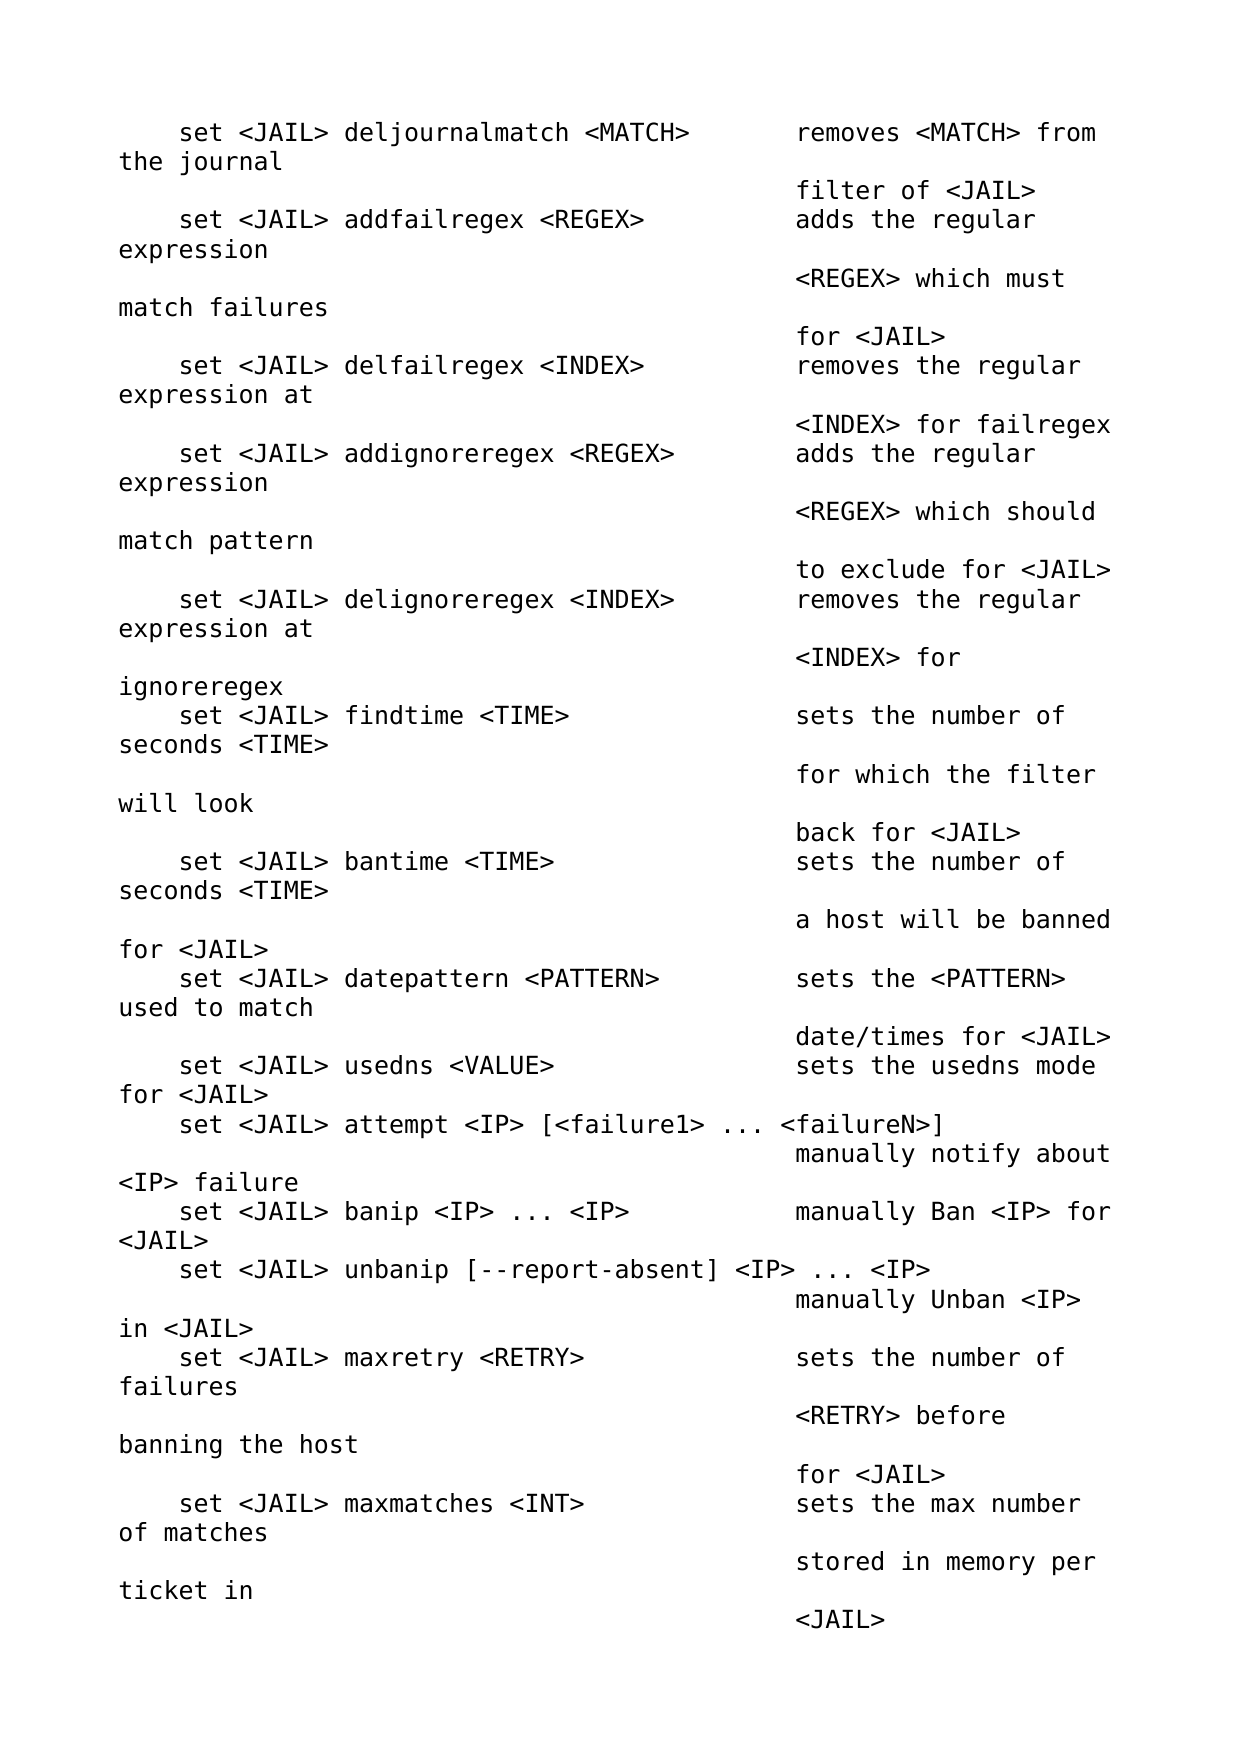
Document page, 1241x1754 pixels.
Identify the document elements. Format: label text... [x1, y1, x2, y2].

text set <JAIL> deljournalmatch <MATCH> removes <MATCH> from the journal filter of <JAIL> set <JAIL> addfailregex <REGEX> adds the regular expression <REGEX> which must match failures for <JAIL> set <JAIL> delfailregex <INDEX> removes the regular expression at <INDEX> for failregex set <JAIL> addignoreregex <REGEX> adds the regular expression <REGEX> which should match pattern to exclude for <JAIL> set <JAIL> delignoreregex <INDEX> removes the regular expression at <INDEX> for ignoreregex set <JAIL> findtime <TIME> sets the number of seconds <TIME> for which the filter will look back for <JAIL> set <JAIL> bantime <TIME> sets the number of seconds <TIME> a host will be banned for <JAIL> set <JAIL> datepattern <PATTERN> sets the <PATTERN> used to match date/times for <JAIL> set <JAIL> usedns <VALUE> sets the usedns mode for <JAIL> set <JAIL> attempt <IP> [<failure1> ... <failureN>] manually notify about <IP> failure set <JAIL> banip <IP> ... <IP> manually Ban <IP> for <JAIL> set <JAIL> unbanip [--report-absent] <IP> ... <IP> manually Unban <IP> in <JAIL> set <JAIL> maxretry <RETRY> sets the number of failures <RETRY> before banning the host for <JAIL> set <JAIL> maxmatches <INT> sets the max number of matches stored in memory per ticket in <JAIL> [118, 118, 1122, 1635]
